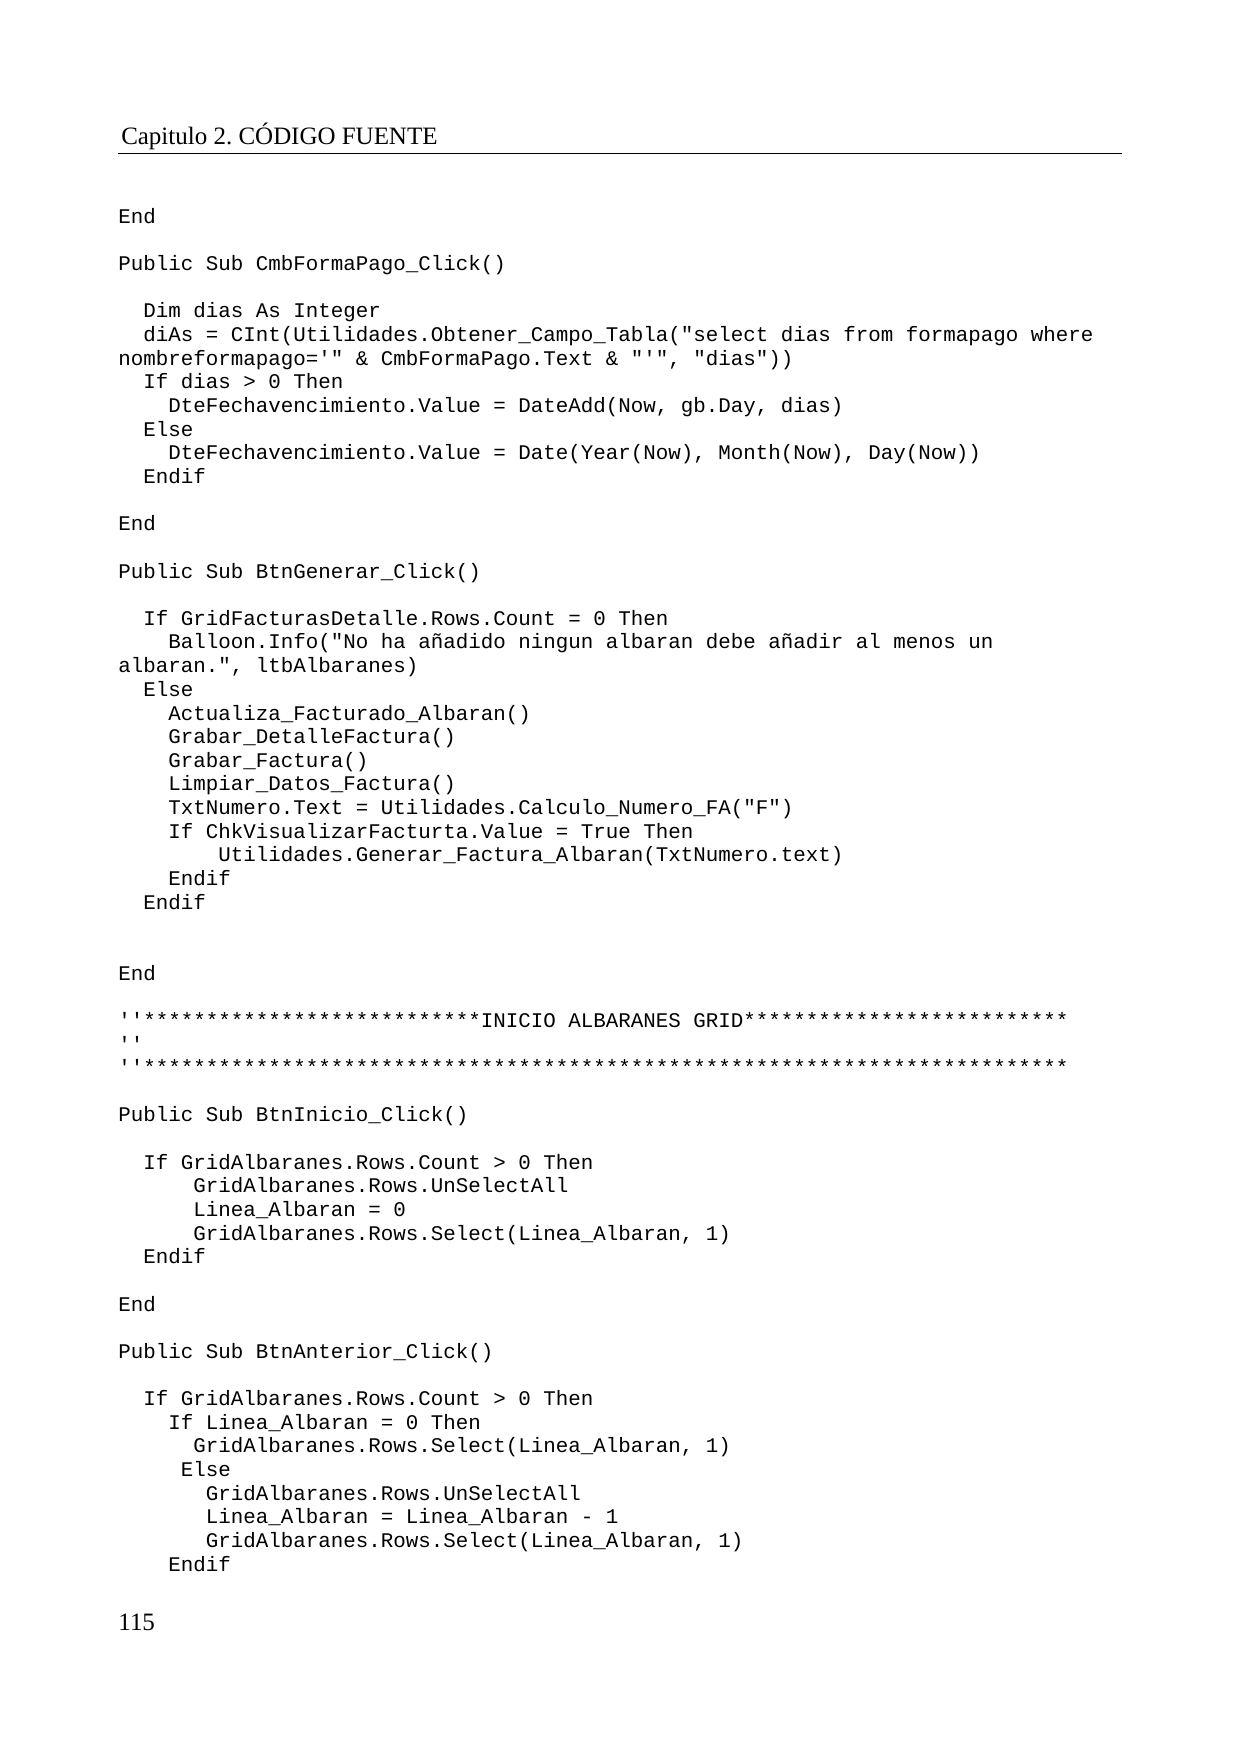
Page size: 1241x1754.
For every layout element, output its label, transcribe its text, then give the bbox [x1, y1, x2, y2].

text Endif [118, 1246, 1122, 1270]
text GridAlbaranes.Rows.UnSelectAll [118, 1175, 1122, 1199]
text Grabar_DetalleFactura() [118, 726, 1122, 750]
text Linea_Albaran = 0 [118, 1199, 1122, 1223]
text GridAlbaranes.Rows.Select(Linea_Albaran, 1) [118, 1223, 1122, 1246]
text Public Sub BtnAnterior_Click() [118, 1341, 1122, 1364]
text If dias > 0 Then [118, 371, 1122, 395]
text Public Sub CmbFormaPago_Click() [118, 253, 1122, 277]
text Grabar_Factura() [118, 750, 1122, 773]
text Balloon.Info("No ha añadido ningun albaran debe añadir al menos un albaran.", ltbAlbaranes) [118, 632, 1122, 679]
text Utilidades.Generar_Factura_Albaran(TxtNumero.text) [118, 844, 1122, 868]
text diAs = CInt(Utilidades.Obtener_Campo_Tabla("select dias from formapago where nombreformapago='" & CmbFormaPago.Text & "'", "dias")) [118, 324, 1122, 371]
text If GridFacturasDetalle.Rows.Count = 0 Then [118, 608, 1122, 632]
text If ChkVisualizarFacturta.Value = True Then [118, 821, 1122, 844]
text Else [118, 679, 1122, 702]
text Limpiar_Datos_Factura() [118, 773, 1122, 797]
text If GridAlbaranes.Rows.Count > 0 Then [118, 1152, 1122, 1175]
text End [118, 963, 1122, 986]
text End [118, 1294, 1122, 1317]
text Public Sub BtnInicio_Click() [118, 1104, 1122, 1128]
text '' [118, 1033, 1122, 1057]
text If Linea_Albaran = 0 Then [118, 1412, 1122, 1436]
text Linea_Albaran = Linea_Albaran - 1 [118, 1506, 1122, 1530]
text End [118, 513, 1122, 537]
text Endif [118, 1554, 1122, 1577]
text Actualiza_Facturado_Albaran() [118, 702, 1122, 726]
text GridAlbaranes.Rows.Select(Linea_Albaran, 1) [118, 1530, 1122, 1554]
text DteFechavencimiento.Value = DateAdd(Now, gb.Day, dias) [118, 395, 1122, 419]
text Endif [118, 868, 1122, 892]
text Else [118, 419, 1122, 442]
text Else [118, 1459, 1122, 1483]
text Endif [118, 892, 1122, 915]
text DteFechavencimiento.Value = Date(Year(Now), Month(Now), Day(Now)) [118, 442, 1122, 466]
text If GridAlbaranes.Rows.Count > 0 Then [118, 1388, 1122, 1412]
text TxtNumero.Text = Utilidades.Calculo_Numero_FA("F") [118, 797, 1122, 821]
text End [118, 206, 1122, 229]
text Dim dias As Integer [118, 301, 1122, 324]
text GridAlbaranes.Rows.UnSelectAll [118, 1483, 1122, 1506]
text GridAlbaranes.Rows.Select(Linea_Albaran, 1) [118, 1436, 1122, 1459]
text Public Sub BtnGenerar_Click() [118, 561, 1122, 584]
text ''************************************************************************** [118, 1057, 1122, 1081]
text Endif [118, 466, 1122, 490]
text ''***************************INICIO ALBARANES GRID************************** [118, 1010, 1122, 1033]
